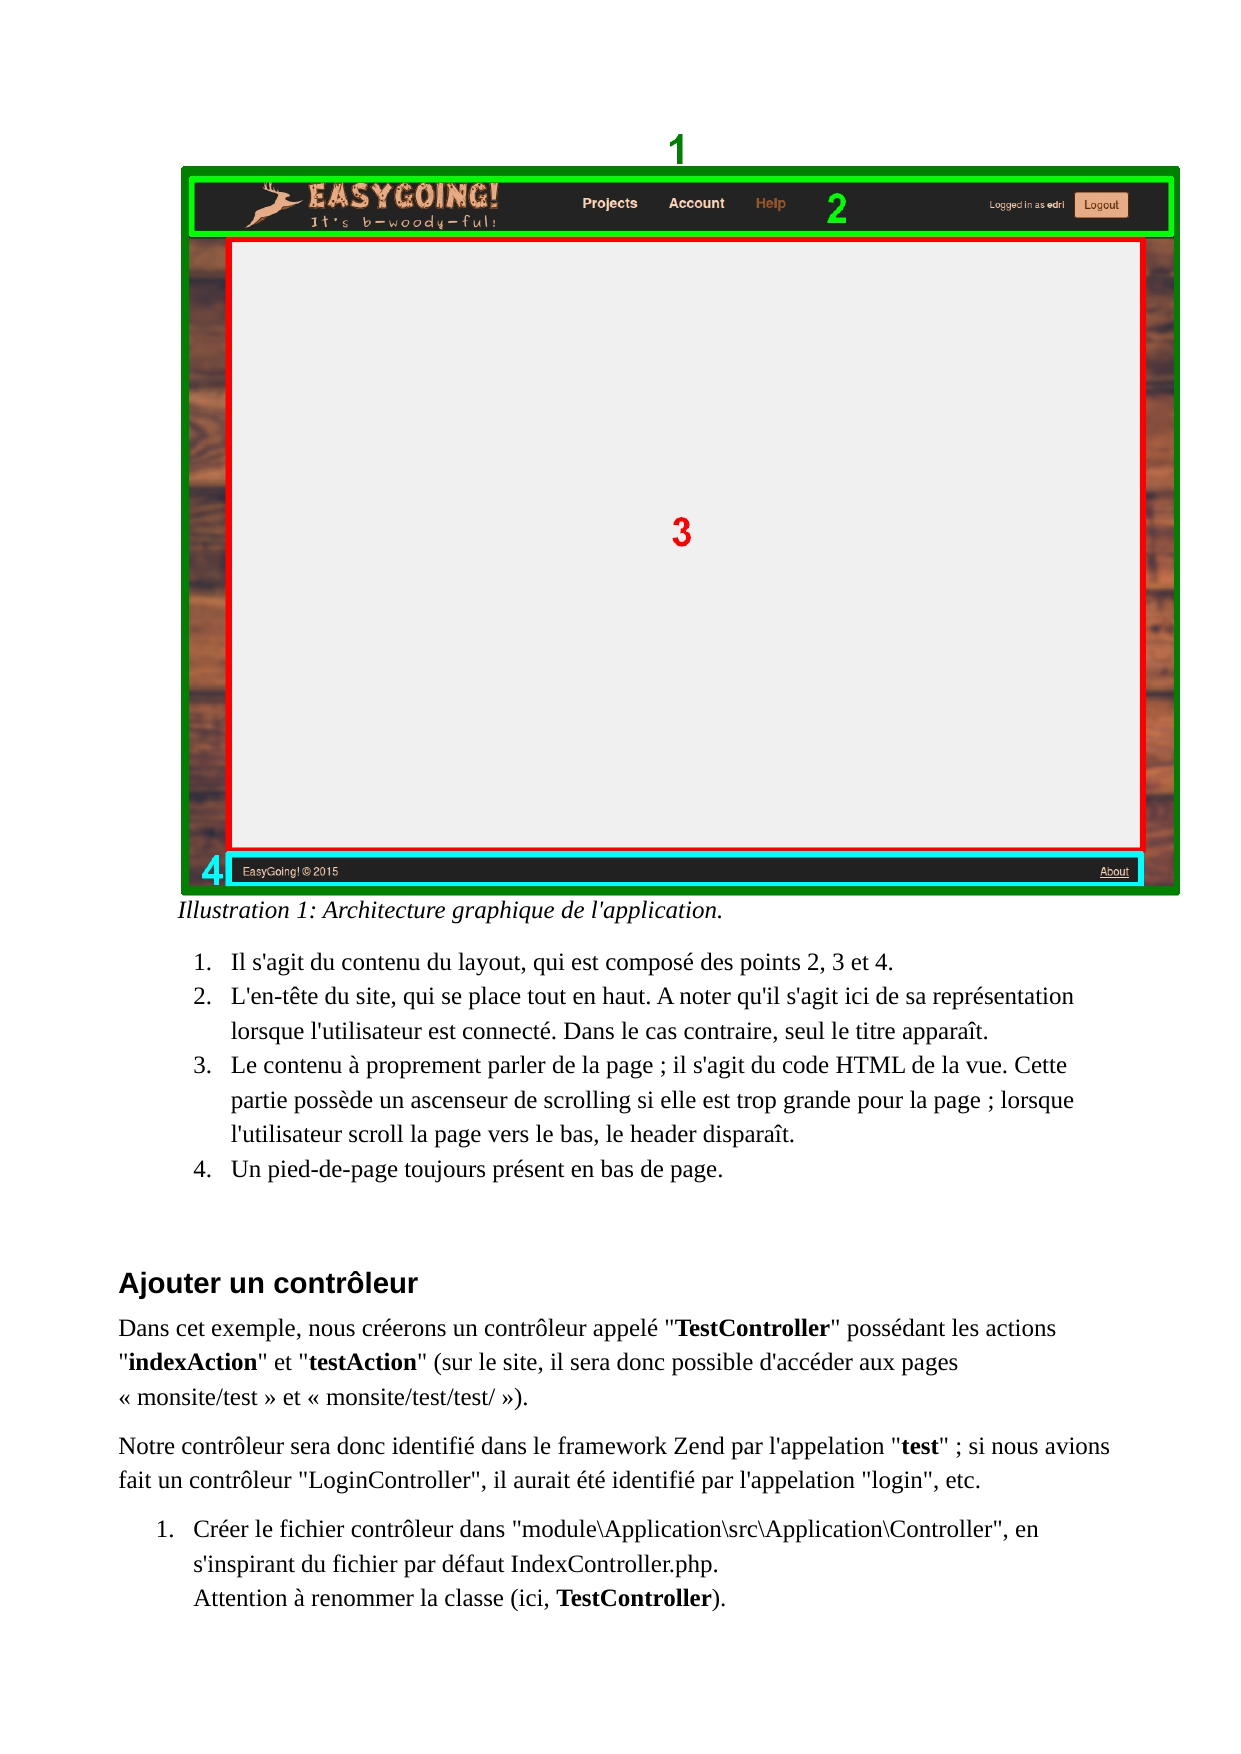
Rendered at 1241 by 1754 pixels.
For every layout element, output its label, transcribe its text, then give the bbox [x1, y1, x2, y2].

list Le contenu à proprement parler de la page ; il s'agit du code HTML de la vue. Cette partie possède un ascenseur de scrolling si elle est trop grande pour la page ; lorsque l'utilisateur scroll la page vers le bas, le header disparaît. [193, 1050, 1122, 1148]
subtitle Ajouter un contrôleur [118, 1266, 1122, 1300]
text Dans cet exemple, nous créerons un contrôleur appelé "TestController" possédant les actions "indexAction" et "testAction" (sur le site, il sera donc possible d'accéder aux pages « monsite/test » et « monsite/test/test/ »). [118, 1313, 1122, 1410]
list Créer le fichier contrôleur dans "module\Application\src\Application\Controller", en s'inspirant du fichier par défaut IndexController.php. Attention à renommer la classe (ici, TestController). [156, 1514, 1122, 1612]
list Un pied-de-page toujours présent en bas de page. [193, 1154, 1122, 1182]
text Illustration 1: Architecture graphique de l'application. [177, 896, 1181, 924]
list L'en-tête du site, qui se place tout en haut. A noter qu'il s'agit ici de sa représentation lorsque l'utilisateur est connecté. Dans le cas contraire, seul le titre apparaît. [193, 981, 1122, 1044]
text Notre contrôleur sera donc identifié dans le framework Zend par l'appelation "test" ; si nous avions fait un contrôleur "LoginController", il aurait été identifié par l'appelation "login", etc. [118, 1431, 1122, 1494]
list Il s'agit du contenu du layout, qui est composé des points 2, 3 et 4. [193, 947, 1122, 976]
picture [177, 130, 1182, 896]
